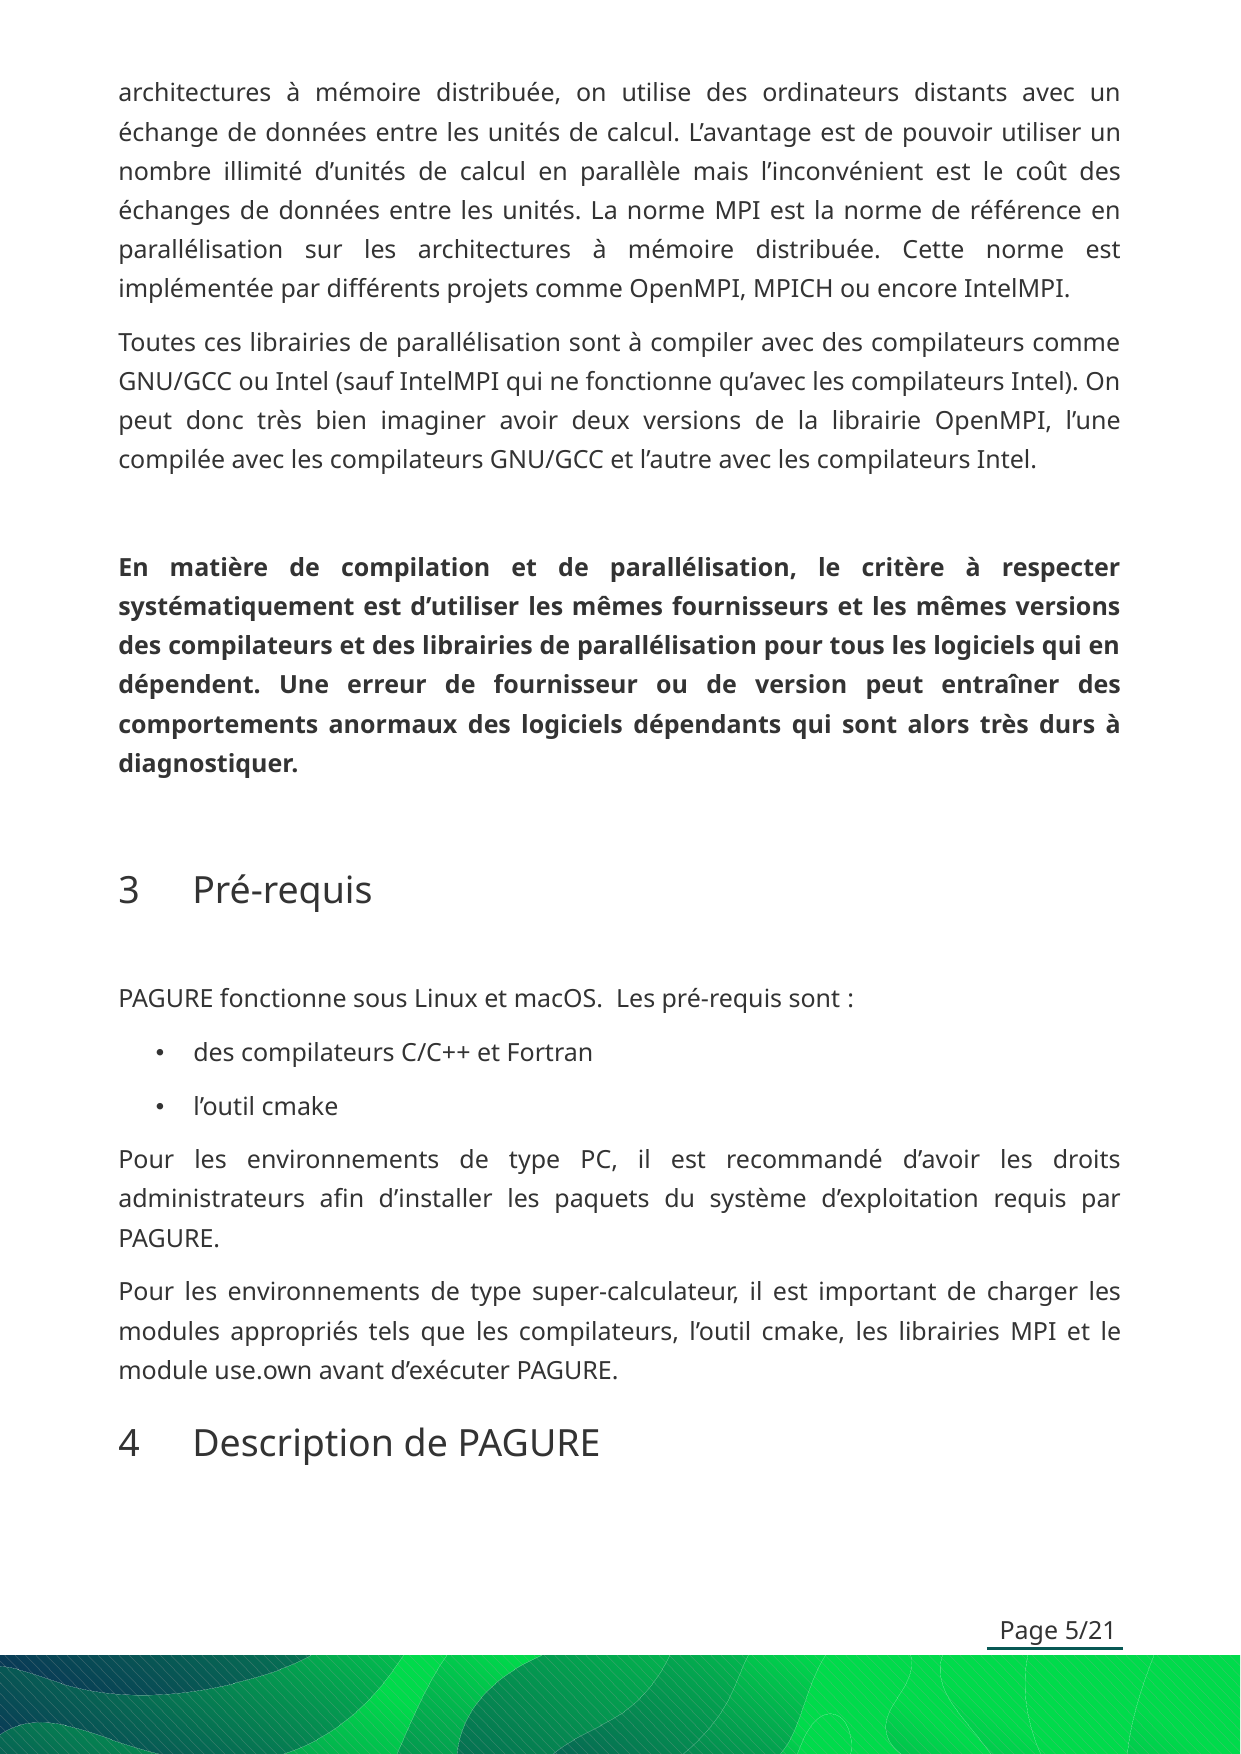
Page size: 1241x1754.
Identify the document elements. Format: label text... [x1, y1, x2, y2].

list l’outil cmake [156, 1088, 1122, 1122]
text architectures à mémoire distribuée, on utilise des ordinateurs distants avec un échange de données entre les unités de calcul. L’avantage est de pouvoir utiliser un nombre illimité d’unités de calcul en parallèle mais l’inconvénient est le coût des échanges de données entre les unités. La norme MPI est la norme de référence en parallélisation sur les architectures à mémoire distribuée. Cette norme est implémentée par différents projets comme OpenMPI, MPICH ou encore IntelMPI. [118, 75, 1122, 305]
text PAGURE fonctionne sous Linux et macOS. Les pré-requis sont : [118, 981, 1122, 1015]
text Pour les environnements de type super-calculateur, il est important de charger les modules appropriés tels que les compilateurs, l’outil cmake, les librairies MPI et le module use.own avant d’exécuter PAGURE. [118, 1274, 1122, 1386]
subtitle Description de PAGURE [118, 1416, 1122, 1467]
text Pour les environnements de type PC, il est recommandé d’avoir les droits administrateurs afin d’installer les paquets du système d’exploitation requis par PAGURE. [118, 1142, 1122, 1254]
text En matière de compilation et de parallélisation, le critère à respecter systématiquement est d’utiliser les mêmes fournisseurs et les mêmes versions des compilateurs et des librairies de parallélisation pour tous les logiciels qui en dépendent. Une erreur de fournisseur ou de version peut entraîner des comportements anormaux des logiciels dépendants qui sont alors très durs à diagnostiquer. [118, 549, 1122, 779]
list des compilateurs C/C++ et Fortran [156, 1034, 1122, 1068]
text Toutes ces librairies de parallélisation sont à compiler avec des compilateurs comme GNU/GCC ou Intel (sauf IntelMPI qui ne fonctionne qu’avec les compilateurs Intel). On peut donc très bien imaginer avoir deux versions de la librairie OpenMPI, l’une compilée avec les compilateurs GNU/GCC et l’autre avec les compilateurs Intel. [118, 324, 1122, 476]
picture [0, 1655, 1241, 1754]
subtitle Pré-requis [118, 863, 1122, 914]
